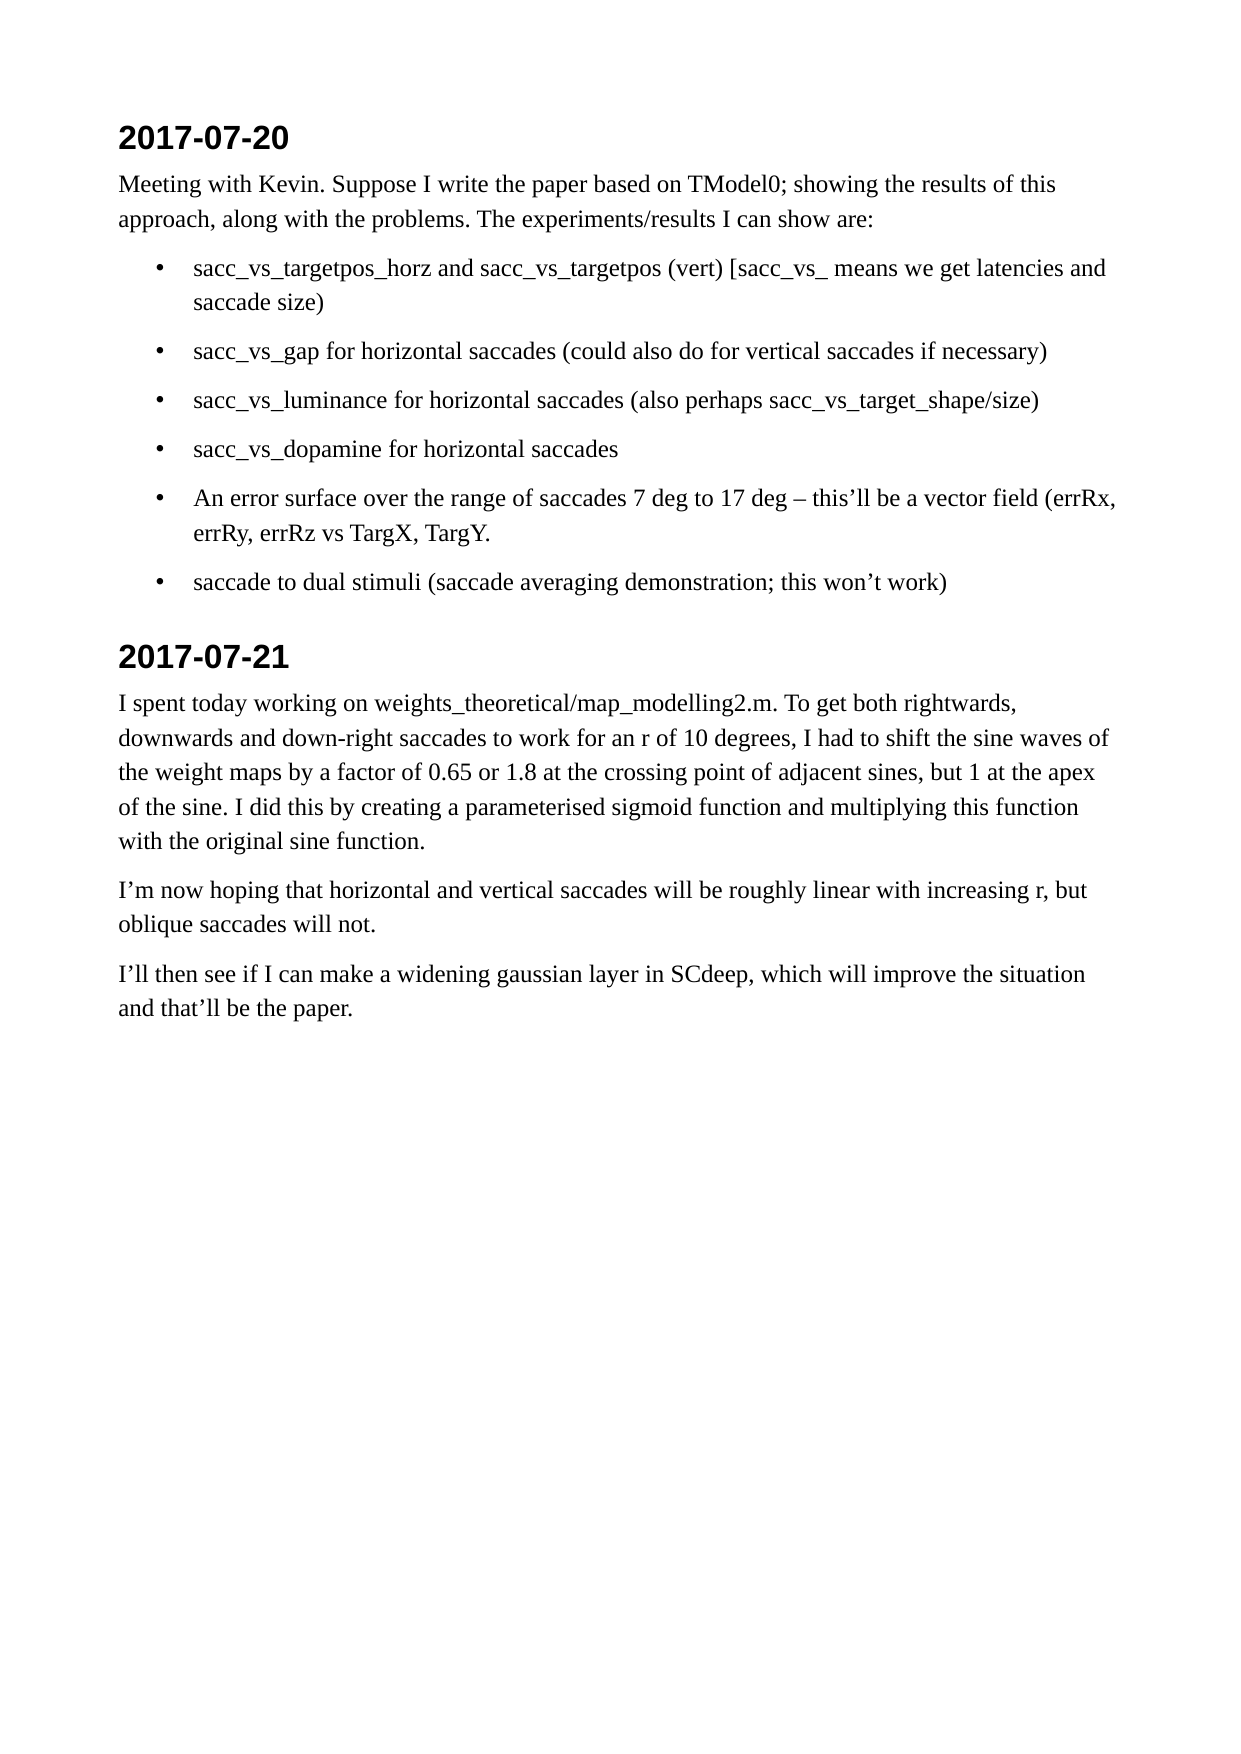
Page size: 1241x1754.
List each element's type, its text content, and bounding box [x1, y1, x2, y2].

text I’ll then see if I can make a widening gaussian layer in SCdeep, which will improve the situation and that’ll be the paper. [118, 959, 1122, 1022]
text I’m now hoping that horizontal and vertical saccades will be roughly linear with increasing r, but oblique saccades will not. [118, 875, 1122, 938]
list An error surface over the range of saccades 7 deg to 17 deg – this’ll be a vector field (errRx, errRy, errRz vs TargX, TargY. [156, 483, 1122, 547]
list sacc_vs_gap for horizontal saccades (could also do for vertical saccades if necessary) [156, 336, 1122, 365]
text I spent today working on weights_theoretical/map_modelling2.m. To get both rightwards, downwards and down-right saccades to work for an r of 10 degrees, I had to shift the sine waves of the weight maps by a factor of 0.65 or 1.8 at the crossing point of adjacent sines, but 1 at the apex of the sine. I did this by creating a parameterised sigmoid function and multiplying this function with the original sine function. [118, 688, 1122, 855]
subtitle 2017-07-21 [118, 637, 1122, 676]
text Meeting with Kevin. Suppose I write the paper based on TModel0; showing the results of this approach, along with the problems. The experiments/results I can show are: [118, 169, 1122, 232]
list sacc_vs_targetpos_horz and sacc_vs_targetpos (vert) [sacc_vs_ means we get latencies and saccade size) [156, 253, 1122, 316]
list sacc_vs_luminance for horizontal saccades (also perhaps sacc_vs_target_shape/size) [156, 385, 1122, 414]
list saccade to dual stimuli (saccade averaging demonstration; this won’t work) [156, 567, 1122, 596]
list sacc_vs_dopamine for horizontal saccades [156, 434, 1122, 463]
subtitle 2017-07-20 [118, 118, 1122, 157]
